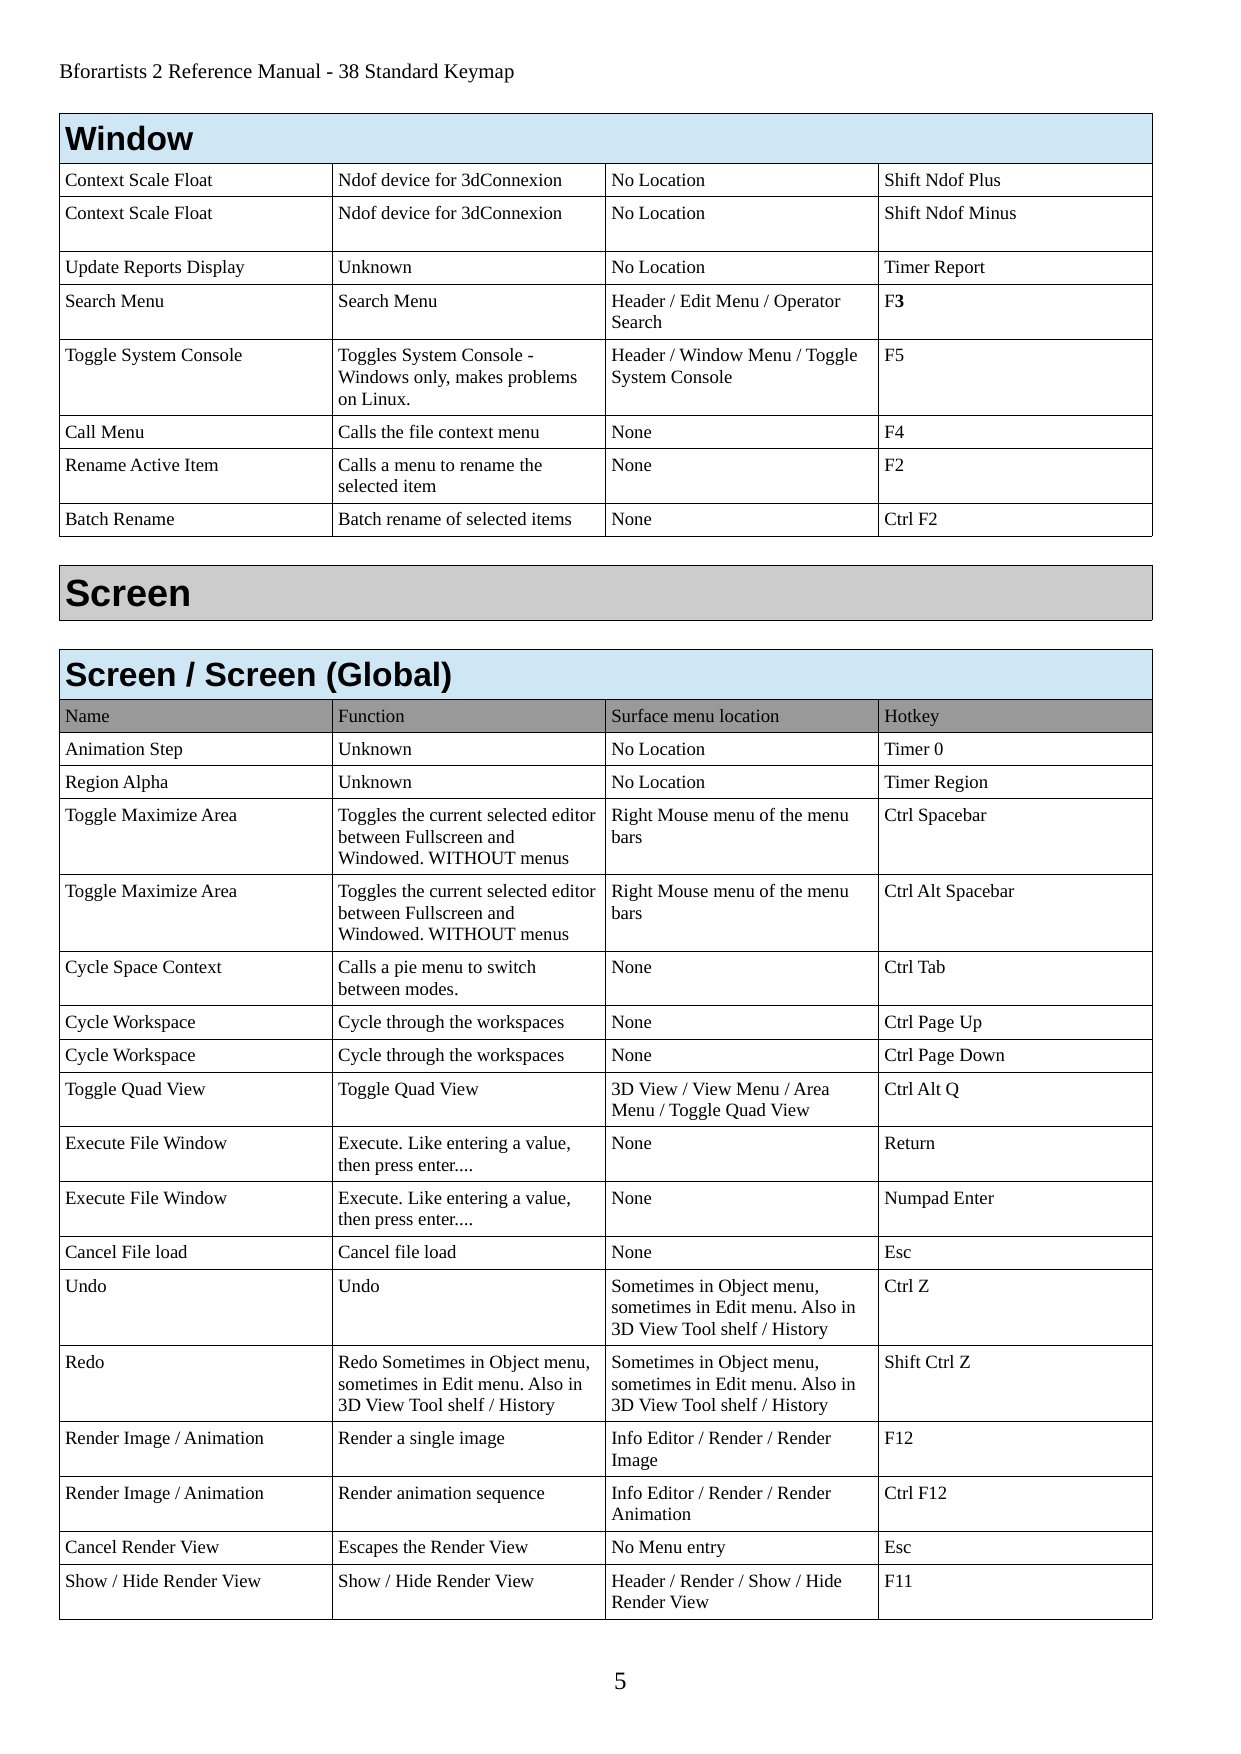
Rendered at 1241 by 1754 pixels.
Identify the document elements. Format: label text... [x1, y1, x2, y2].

table_cell Show / Hide Render View [333, 1565, 605, 1618]
table_cell Toggle Quad View [60, 1073, 332, 1126]
table_cell Render animation sequence [333, 1477, 605, 1531]
table_cell Ctrl Tab [879, 952, 1152, 1005]
table_cell Undo [333, 1270, 605, 1345]
table_cell Execute. Like entering a value, then press enter.... [333, 1182, 605, 1236]
table_cell Ctrl Alt Q [879, 1073, 1152, 1126]
table_cell F12 [879, 1422, 1152, 1476]
table_cell Ndof device for 3dConnexion [333, 164, 605, 196]
table_cell F5 [879, 340, 1152, 415]
table_cell None [606, 449, 878, 502]
table_cell Toggle Maximize Area [60, 799, 332, 874]
table_cell Info Editor / Render / Render Image [606, 1422, 878, 1476]
table_cell Search Menu [60, 285, 332, 338]
table_cell Context Scale Float [60, 197, 332, 251]
table_cell Sometimes in Object menu, sometimes in Edit menu. Also in 3D View Tool shelf / History [606, 1270, 878, 1345]
table_cell Numpad Enter [879, 1182, 1152, 1236]
table_cell Cycle through the workspaces [333, 1006, 605, 1038]
table_cell Timer Report [879, 252, 1152, 284]
table_cell Return [879, 1127, 1152, 1181]
table_cell Timer Region [879, 766, 1152, 798]
table_cell Cancel File load [60, 1237, 332, 1269]
table_header Screen / Screen (Global) [60, 650, 1152, 699]
table_cell Show / Hide Render View [60, 1565, 332, 1618]
table_cell Search Menu [333, 285, 605, 338]
table_header Window [60, 114, 1152, 163]
table_cell Ctrl Page Up [879, 1006, 1152, 1038]
table_cell None [606, 1127, 878, 1181]
table_cell Toggles the current selected editor between Fullscreen and Windowed. WITHOUT menus [333, 875, 605, 951]
table_cell Render a single image [333, 1422, 605, 1476]
table_cell None [606, 1040, 878, 1072]
table_cell Sometimes in Object menu, sometimes in Edit menu. Also in 3D View Tool shelf / History [606, 1346, 878, 1421]
table_cell Ctrl Page Down [879, 1040, 1152, 1072]
table_cell Render Image / Animation [60, 1422, 332, 1476]
table_cell Ctrl F12 [879, 1477, 1152, 1531]
table_cell None [606, 504, 878, 536]
table_cell Render Image / Animation [60, 1477, 332, 1531]
table_cell Calls a pie menu to switch between modes. [333, 952, 605, 1005]
table_cell F11 [879, 1565, 1152, 1618]
table_cell Ctrl Z [879, 1270, 1152, 1345]
table_cell Cycle through the workspaces [333, 1040, 605, 1072]
table_cell Hotkey [879, 700, 1152, 732]
table_cell Execute. Like entering a value, then press enter.... [333, 1127, 605, 1181]
table_cell Unknown [333, 252, 605, 284]
table_cell F4 [879, 416, 1152, 448]
table_cell Esc [879, 1237, 1152, 1269]
table_cell No Location [606, 164, 878, 196]
table_cell Shift Ctrl Z [879, 1346, 1152, 1421]
table_cell Cycle Workspace [60, 1040, 332, 1072]
table_cell Region Alpha [60, 766, 332, 798]
table_cell Timer 0 [879, 733, 1152, 765]
table_cell None [606, 1237, 878, 1269]
table_cell F2 [879, 449, 1152, 502]
table_cell Batch rename of selected items [333, 504, 605, 536]
table_cell Escapes the Render View [333, 1532, 605, 1564]
table_header Screen [60, 566, 1152, 620]
table_cell Esc [879, 1532, 1152, 1564]
table_cell Batch Rename [60, 504, 332, 536]
table_cell Ctrl Alt Spacebar [879, 875, 1152, 951]
table_cell Cancel Render View [60, 1532, 332, 1564]
table_cell Shift Ndof Plus [879, 164, 1152, 196]
table_cell No Location [606, 766, 878, 798]
table_cell Info Editor / Render / Render Animation [606, 1477, 878, 1531]
table_cell Cycle Workspace [60, 1006, 332, 1038]
table_cell Right Mouse menu of the menu bars [606, 875, 878, 951]
table_cell Redo Sometimes in Object menu, sometimes in Edit menu. Also in 3D View Tool shelf / History [333, 1346, 605, 1421]
table_cell Surface menu location [606, 700, 878, 732]
table_cell Ctrl F2 [879, 504, 1152, 536]
table_cell None [606, 1006, 878, 1038]
table_cell No Menu entry [606, 1532, 878, 1564]
table_cell None [606, 416, 878, 448]
table_cell No Location [606, 733, 878, 765]
table_cell Right Mouse menu of the menu bars [606, 799, 878, 874]
table_cell F3 [879, 285, 1152, 338]
table_cell Toggles the current selected editor between Fullscreen and Windowed. WITHOUT menus [333, 799, 605, 874]
table_cell Execute File Window [60, 1127, 332, 1181]
table_cell None [606, 1182, 878, 1236]
table_cell Animation Step [60, 733, 332, 765]
table_cell Toggle Maximize Area [60, 875, 332, 951]
table_cell Header / Window Menu / Toggle System Console [606, 340, 878, 415]
table_cell Unknown [333, 733, 605, 765]
table_cell Shift Ndof Minus [879, 197, 1152, 251]
table_cell Name [60, 700, 332, 732]
table_cell Calls the file context menu [333, 416, 605, 448]
table_cell Toggle Quad View [333, 1073, 605, 1126]
table_cell 3D View / View Menu / Area Menu / Toggle Quad View [606, 1073, 878, 1126]
table_cell Unknown [333, 766, 605, 798]
table_cell Ndof device for 3dConnexion [333, 197, 605, 251]
table_cell Function [333, 700, 605, 732]
table_cell Undo [60, 1270, 332, 1345]
table_cell Context Scale Float [60, 164, 332, 196]
table_cell Toggle System Console [60, 340, 332, 415]
table_cell Calls a menu to rename the selected item [333, 449, 605, 502]
table_cell Update Reports Display [60, 252, 332, 284]
table_cell Cancel file load [333, 1237, 605, 1269]
table_cell Header / Edit Menu / Operator Search [606, 285, 878, 338]
table_cell None [606, 952, 878, 1005]
table_cell Execute File Window [60, 1182, 332, 1236]
table_cell No Location [606, 252, 878, 284]
table_cell No Location [606, 197, 878, 251]
table_cell Redo [60, 1346, 332, 1421]
table_cell Header / Render / Show / Hide Render View [606, 1565, 878, 1618]
table_cell Rename Active Item [60, 449, 332, 502]
table_cell Cycle Space Context [60, 952, 332, 1005]
table_cell Call Menu [60, 416, 332, 448]
table_cell Ctrl Spacebar [879, 799, 1152, 874]
table_cell Toggles System Console - Windows only, makes problems on Linux. [333, 340, 605, 415]
